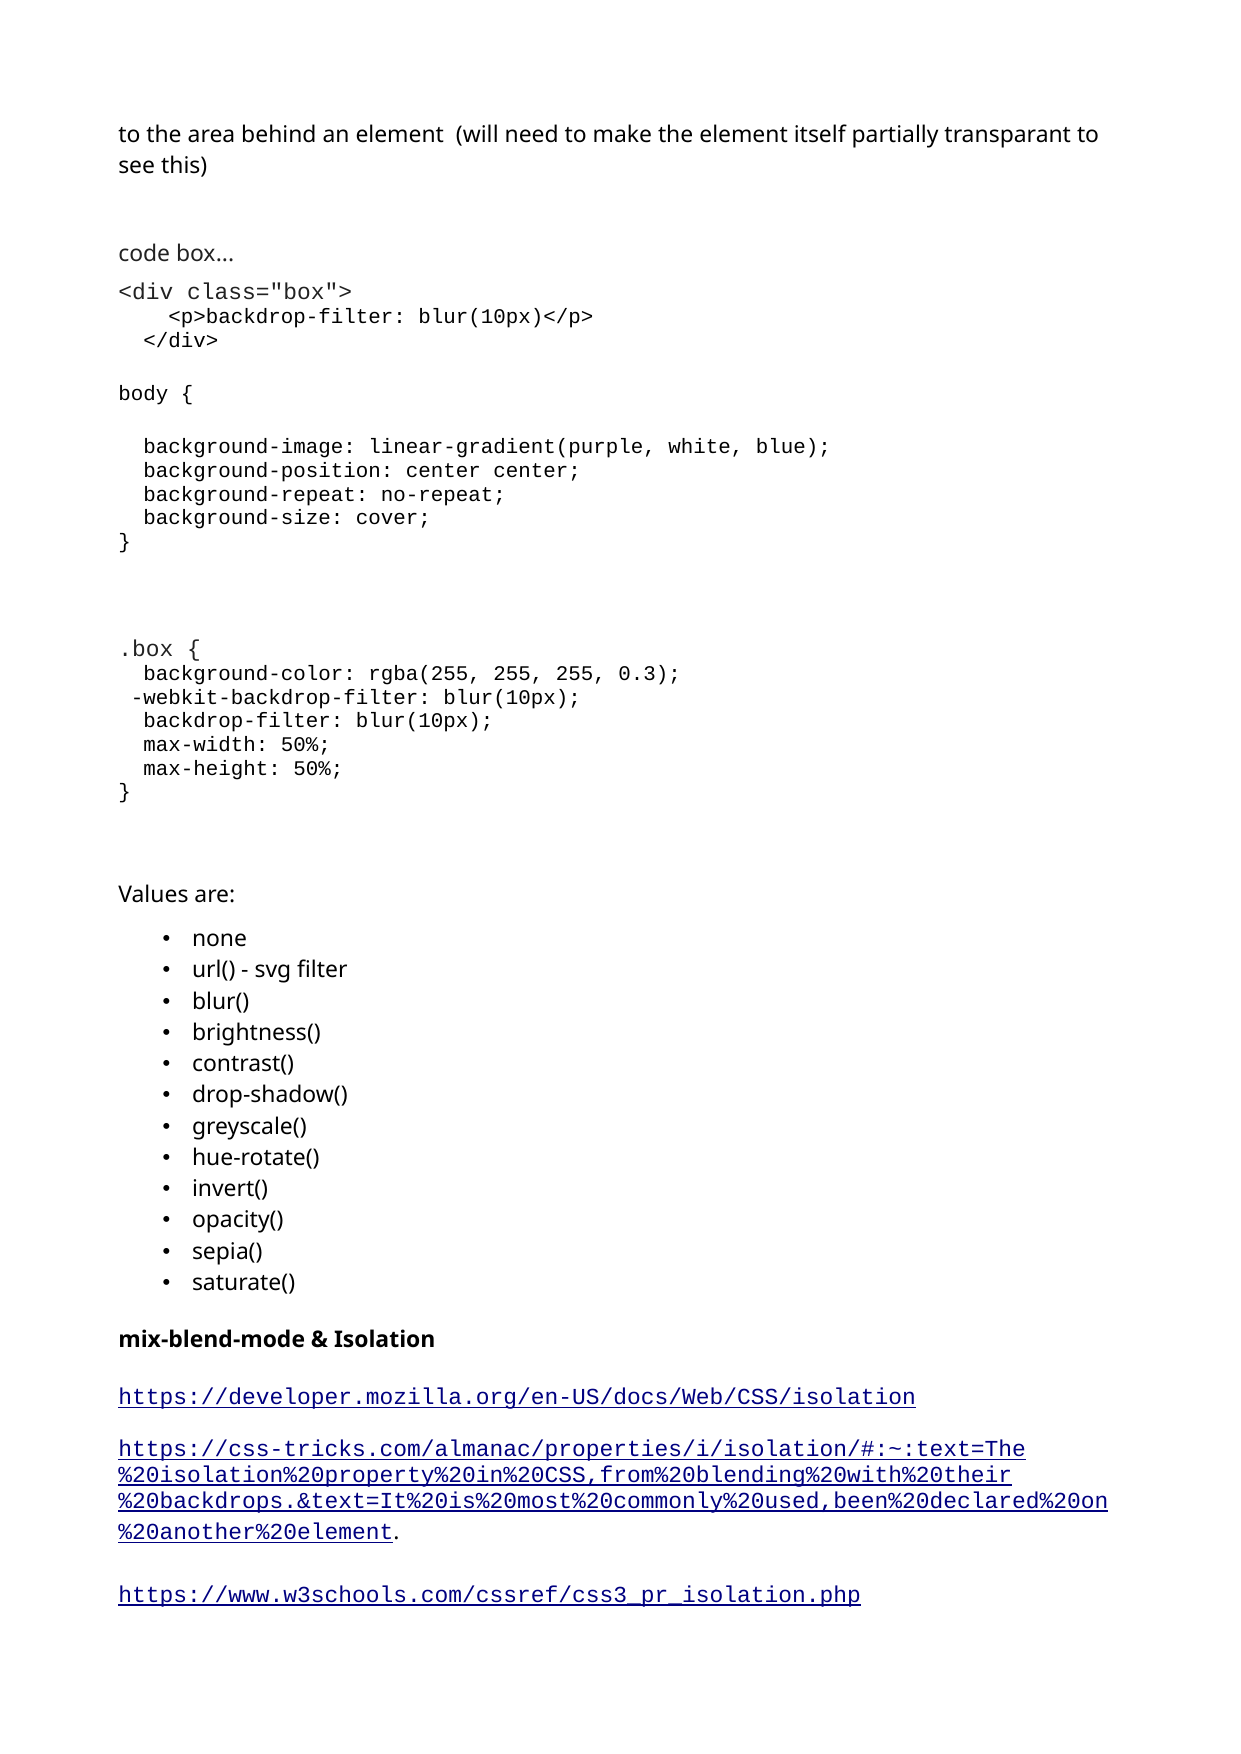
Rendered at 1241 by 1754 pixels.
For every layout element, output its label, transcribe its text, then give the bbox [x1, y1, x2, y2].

text background-color: rgba(255, 255, 255, 0.3); [118, 663, 1122, 687]
text <p>backdrop-filter: blur(10px)</p> [118, 307, 1122, 330]
text <div class="box"> [118, 281, 1122, 307]
text } [118, 531, 1122, 555]
list invert() [162, 1172, 1122, 1203]
text background-repeat: no-repeat; [118, 484, 1122, 507]
list saturate() [162, 1266, 1122, 1297]
list opacity() [162, 1203, 1122, 1234]
text } [118, 781, 1122, 805]
list drop-shadow() [162, 1078, 1122, 1109]
list hue-rotate() [162, 1141, 1122, 1172]
text https://www.w3schools.com/cssref/css3_pr_isolation.php [118, 1578, 1122, 1609]
list brightness() [162, 1016, 1122, 1047]
text .box { [118, 637, 1122, 663]
text mix-blend-mode & Isolation [118, 1323, 1122, 1354]
text -webkit-backdrop-filter: blur(10px); [118, 687, 1122, 711]
text https://css-tricks.com/almanac/properties/i/isolation/#:~:text=The%20isolation%20property%20in%20CSS,from%20blending%20with%20their%20backdrops.&text=It%20is%20most%20commonly%20used,been%20declared%20on%20another%20element. [118, 1437, 1122, 1547]
list none [162, 922, 1122, 953]
text background-position: center center; [118, 460, 1122, 484]
list greyscale() [162, 1109, 1122, 1141]
text max-width: 50%; [118, 734, 1122, 758]
text https://developer.mozilla.org/en-US/docs/Web/CSS/isolation [118, 1380, 1122, 1412]
text code box... [118, 237, 1122, 268]
text Values are: [118, 878, 1122, 909]
text background-size: cover; [118, 507, 1122, 531]
list blur() [162, 984, 1122, 1016]
text backdrop-filter: blur(10px); [118, 711, 1122, 734]
text body { [118, 383, 1122, 407]
list sepia() [162, 1234, 1122, 1266]
text background-image: linear-gradient(purple, white, blue); [118, 436, 1122, 460]
list url() - svg filter [162, 953, 1122, 984]
text max-height: 50%; [118, 758, 1122, 781]
list contrast() [162, 1047, 1122, 1078]
text to the area behind an element (will need to make the element itself partially transparant to see this) [118, 118, 1122, 181]
text </div> [118, 330, 1122, 354]
